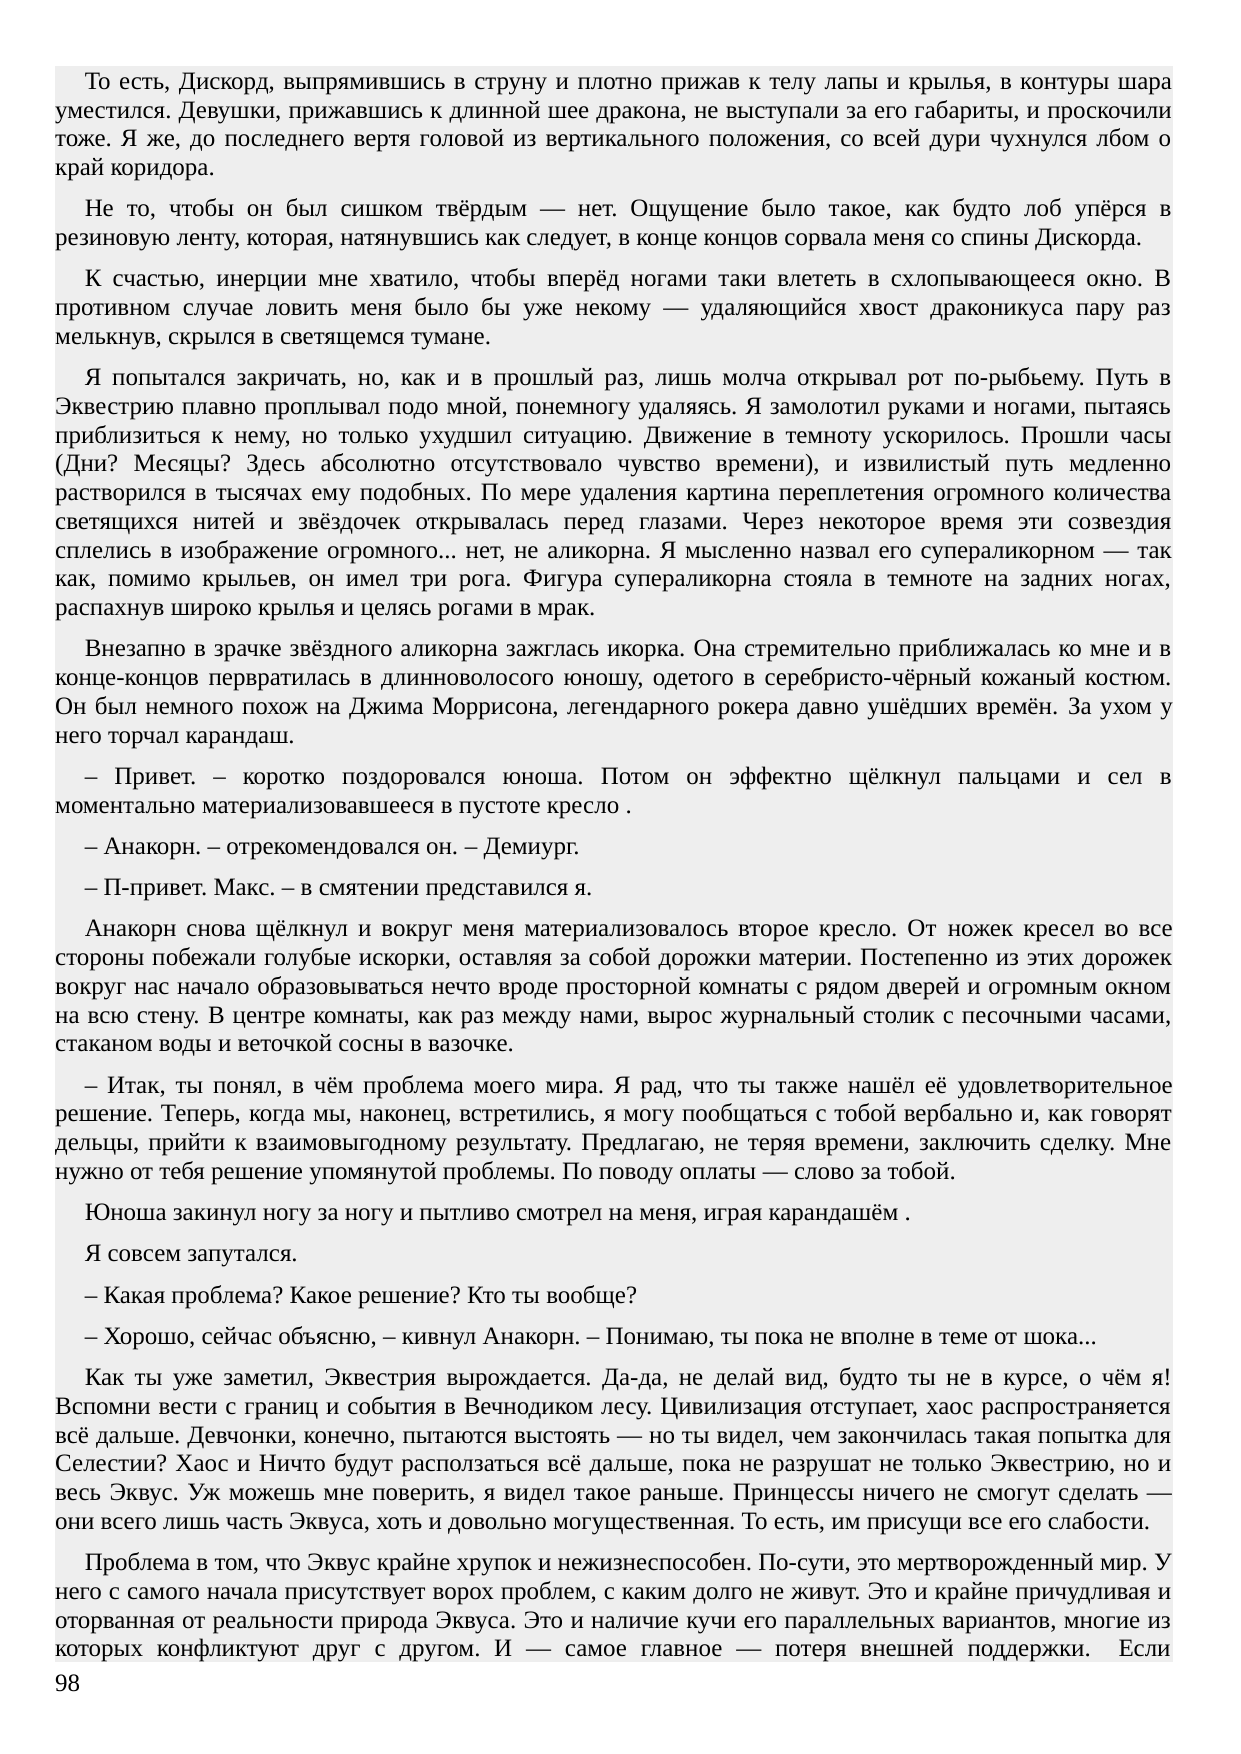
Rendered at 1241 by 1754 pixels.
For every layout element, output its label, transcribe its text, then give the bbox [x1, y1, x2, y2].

text Как ты уже заметил, Эквестрия вырождается. Да-да, не делай вид, будто ты не в курсе, о чём я! Вспомни вести с границ и события в Вечнодиком лесу. Цивилизация отступает, хаос распространяется всё дальше. Девчонки, конечно, пытаются выстоять — но ты видел, чем закончилась такая попытка для Селестии? Хаос и Ничто будут расползаться всё дальше, пока не разрушат не только Эквестрию, но и весь Эквус. Уж можешь мне поверить, я видел такое раньше. Принцессы ничего не смогут сделать — они всего лишь часть Эквуса, хоть и довольно могущественная. То есть, им присущи все его слабости. [55, 1362, 1173, 1535]
text – Итак, ты понял, в чём проблема моего мира. Я рад, что ты также нашёл её удовлетворительное решение. Теперь, когда мы, наконец, встретились, я могу пообщаться с тобой вербально и, как говорят дельцы, прийти к взаимовыгодному результату. Предлагаю, не теряя времени, заключить сделку. Мне нужно от тебя решение упомянутой проблемы. По поводу оплаты — слово за тобой. [55, 1070, 1173, 1185]
text – Анакорн. – отрекомендовался он. – Демиург. [55, 831, 1173, 860]
text – П-привет. Макс. – в смятении представился я. [55, 872, 1173, 901]
text Юноша закинул ногу за ногу и пытливо смотрел на меня, играя карандашём . [55, 1197, 1173, 1226]
text Проблема в том, что Эквус крайне хрупок и нежизнеспособен. По-сути, это мертворожденный мир. У него с самого начала присутствует ворох проблем, с каким долго не живут. Это и крайне причудливая и оторванная от реальности природа Эквуса. Это и наличие кучи его параллельных вариантов, многие из которых конфликтуют друг с другом. И — самое главное — потеря внешней поддержки. Если [55, 1547, 1173, 1662]
text – Привет. – коротко поздоровался юноша. Потом он эффектно щёлкнул пальцами и сел в моментально материализовавшееся в пустоте кресло . [55, 761, 1173, 818]
text Не то, чтобы он был сишком твёрдым — нет. Ощущение было такое, как будто лоб упёрся в резиновую ленту, которая, натянувшись как следует, в конце концов сорвала меня со спины Дискорда. [55, 193, 1173, 251]
text То есть, Дискорд, выпрямившись в струну и плотно прижав к телу лапы и крылья, в контуры шара уместился. Девушки, прижавшись к длинной шее дракона, не выступали за его габариты, и проскочили тоже. Я же, до последнего вертя головой из вертикального положения, со всей дури чухнулся лбом о край коридора. [55, 66, 1173, 181]
text Я попытался закричать, но, как и в прошлый раз, лишь молча открывал рот по-рыбьему. Путь в Эквестрию плавно проплывал подо мной, понемногу удаляясь. Я замолотил руками и ногами, пытаясь приблизиться к нему, но только ухудшил ситуацию. Движение в темноту ускорилось. Прошли часы (Дни? Месяцы? Здесь абсолютно отсутствовало чувство времени), и извилистый путь медленно растворился в тысячах ему подобных. По мере удаления картина переплетения огромного количества светящихся нитей и звёздочек открывалась перед глазами. Через некоторое время эти созвездия сплелись в изображение огромного... нет, не аликорна. Я мысленно назвал его супераликорном — так как, помимо крыльев, он имел три рога. Фигура супераликорна стояла в темноте на задних ногах, распахнув широко крылья и целясь рогами в мрак. [55, 362, 1173, 621]
text – Какая проблема? Какое решение? Кто ты вообще? [55, 1280, 1173, 1308]
text Внезапно в зрачке звёздного аликорна зажглась икорка. Она стремительно приближалась ко мне и в конце-концов первратилась в длинноволосого юношу, одетого в серебристо-чёрный кожаный костюм. Он был немного похож на Джима Моррисона, легендарного рокера давно ушёдших времён. За ухом у него торчал карандаш. [55, 633, 1173, 748]
text К счастью, инерции мне хватило, чтобы вперёд ногами таки влететь в схлопывающееся окно. В противном случае ловить меня было бы уже некому — удаляющийся хвост драконикуса пару раз мелькнув, скрылся в светящемся тумане. [55, 263, 1173, 350]
text – Хорошо, сейчас объясню, – кивнул Анакорн. – Понимаю, ты пока не вполне в теме от шока... [55, 1321, 1173, 1350]
text Я совсем запутался. [55, 1238, 1173, 1267]
text Анакорн снова щёлкнул и вокруг меня материализовалось второе кресло. От ножек кресел во все стороны побежали голубые искорки, оставляя за собой дорожки материи. Постепенно из этих дорожек вокруг нас начало образовываться нечто вроде просторной комнаты с рядом дверей и огромным окном на всю стену. В центре комнаты, как раз между нами, вырос журнальный столик с песочными часами, стаканом воды и веточкой сосны в вазочке. [55, 913, 1173, 1057]
